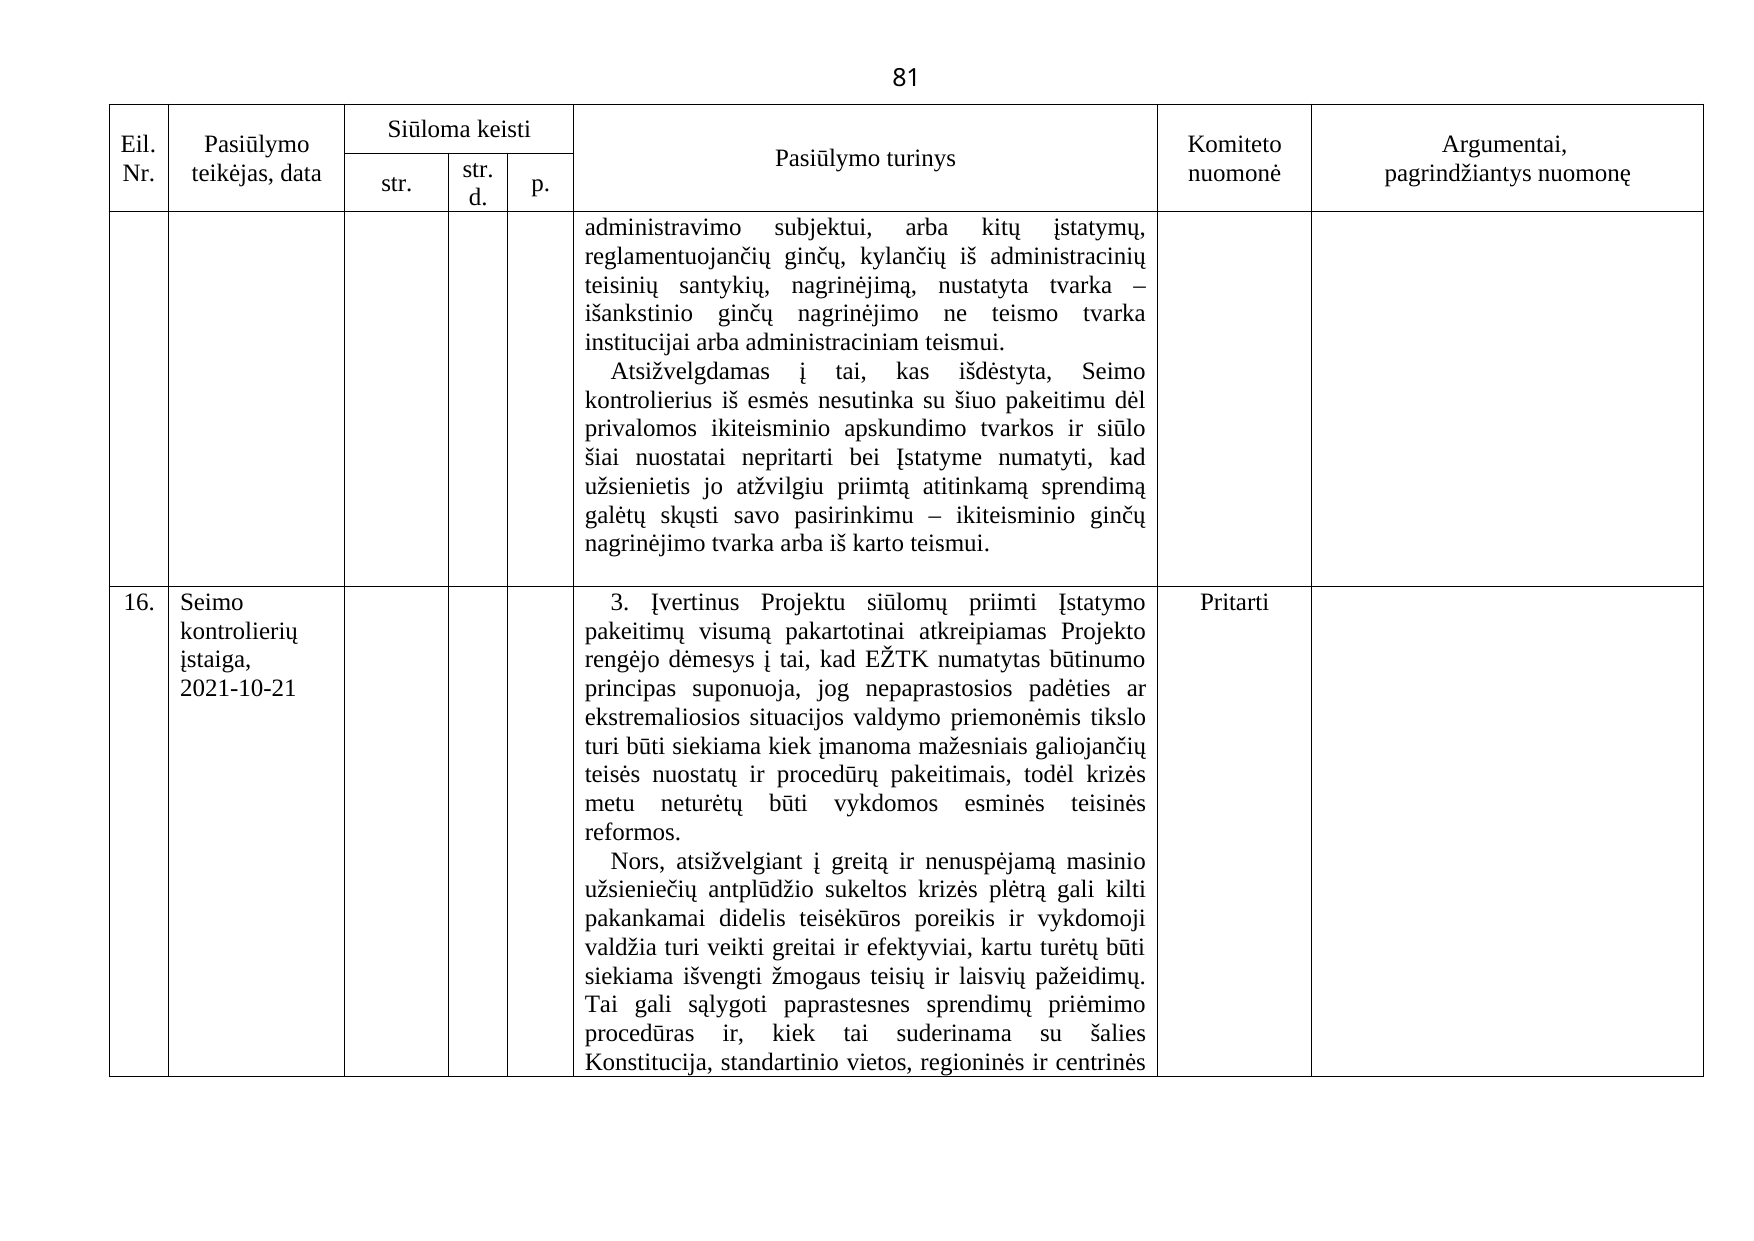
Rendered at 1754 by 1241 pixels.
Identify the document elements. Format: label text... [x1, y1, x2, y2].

table_cell [169, 212, 344, 586]
table_cell str. d. [449, 154, 507, 211]
table_cell [345, 587, 448, 1076]
table_header Pasiūlymo teikėjas, data [169, 105, 344, 211]
table_cell [345, 212, 448, 586]
table_cell str. [345, 154, 448, 211]
table_cell [449, 587, 507, 1076]
table_cell [1312, 212, 1703, 586]
table_cell p. [508, 154, 573, 211]
table_cell [449, 212, 507, 586]
table_header Siūloma keisti [345, 105, 573, 153]
table_cell 16. [110, 587, 168, 1076]
table_cell [1312, 587, 1703, 1076]
table_header Komiteto nuomonė [1158, 105, 1311, 211]
table_cell administravimo subjektui, arba kitų įstatymų, reglamentuojančių ginčų, kylančių iš administracinių teisinių santykių, nagrinėjimą, nustatyta tvarka – išankstinio ginčų nagrinėjimo ne teismo tvarka institucijai arba administraciniam teismui. Atsižvelgdamas į tai, kas išdėstyta, Seimo kontrolierius iš esmės nesutinka su šiuo pakeitimu dėl privalomos ikiteisminio apskundimo tvarkos ir siūlo šiai nuostatai nepritarti bei Įstatyme numatyti, kad užsienietis jo atžvilgiu priimtą atitinkamą sprendimą galėtų skųsti savo pasirinkimu – ikiteisminio ginčų nagrinėjimo tvarka arba iš karto teismui. [574, 212, 1157, 586]
table_cell [110, 212, 168, 586]
table_cell [508, 212, 573, 586]
table_cell Pritarti [1158, 587, 1311, 1076]
table_header Argumentai, pagrindžiantys nuomonę [1312, 105, 1703, 211]
table_header Eil. Nr. [110, 105, 168, 211]
table_cell [508, 587, 573, 1076]
table_cell [1158, 212, 1311, 586]
table_cell 3. Įvertinus Projektu siūlomų priimti Įstatymo pakeitimų visumą pakartotinai atkreipiamas Projekto rengėjo dėmesys į tai, kad EŽTK numatytas būtinumo principas suponuoja, jog nepaprastosios padėties ar ekstremaliosios situacijos valdymo priemonėmis tikslo turi būti siekiama kiek įmanoma mažesniais galiojančių teisės nuostatų ir procedūrų pakeitimais, todėl krizės metu neturėtų būti vykdomos esminės teisinės reformos. Nors, atsižvelgiant į greitą ir nenuspėjamą masinio užsieniečių antplūdžio sukeltos krizės plėtrą gali kilti pakankamai didelis teisėkūros poreikis ir vykdomoji valdžia turi veikti greitai ir efektyviai, kartu turėtų būti siekiama išvengti žmogaus teisių ir laisvių pažeidimų. Tai gali sąlygoti paprastesnes sprendimų priėmimo procedūras ir, kiek tai suderinama su šalies Konstitucija, standartinio vietos, regioninės ir centrinės [574, 587, 1157, 1076]
table_header Pasiūlymo turinys [574, 105, 1157, 211]
table_cell Seimo kontrolierių įstaiga, 2021-10-21 [169, 587, 344, 1076]
